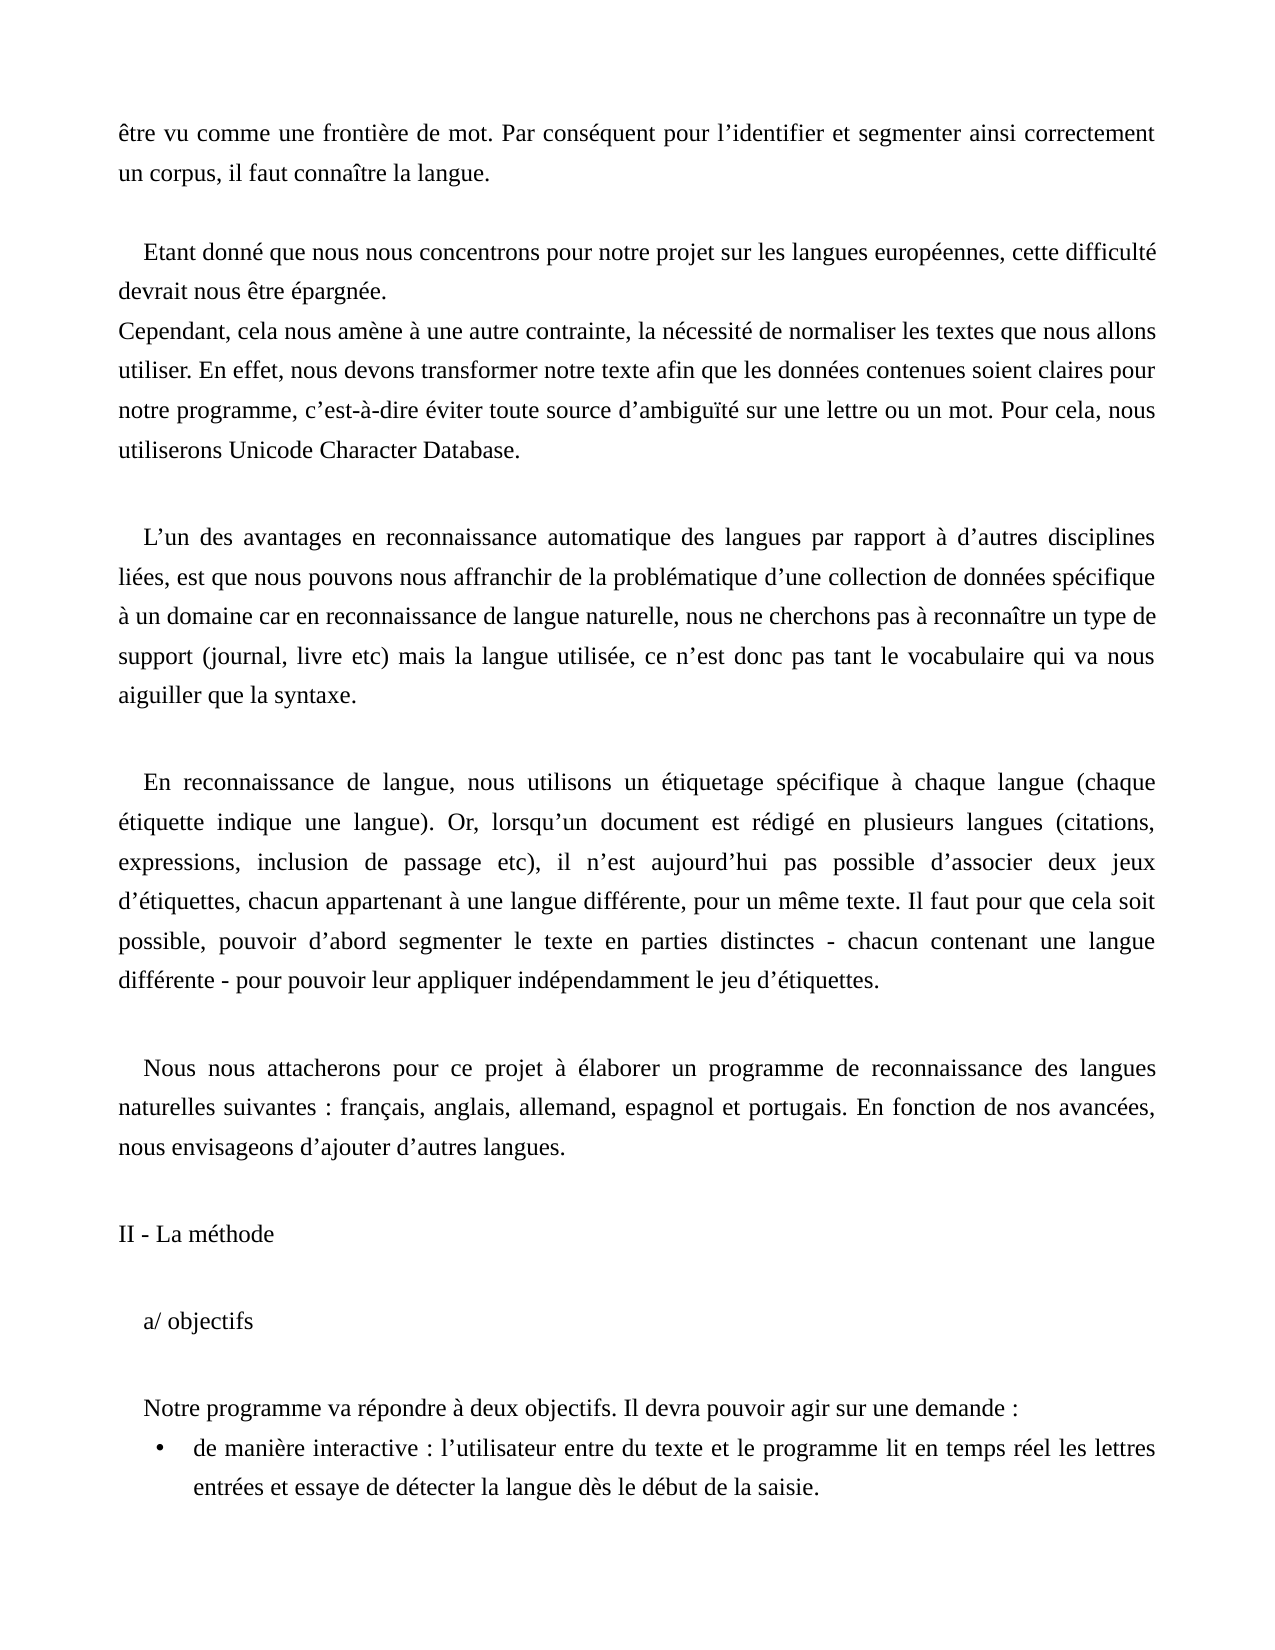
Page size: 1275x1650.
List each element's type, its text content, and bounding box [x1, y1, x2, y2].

text Cependant, cela nous amène à une autre contrainte, la nécessité de normaliser les textes que nous allons utiliser. En effet, nous devons transformer notre texte afin que les données contenues soient claires pour notre programme, c’est-à-dire éviter toute source d’ambiguïté sur une lettre ou un mot. Pour cela, nous utiliserons Unicode Character Database. [118, 316, 1157, 463]
text Etant donné que nous nous concentrons pour notre projet sur les langues européennes, cette difficulté devrait nous être épargnée. [118, 237, 1157, 305]
text être vu comme une frontière de mot. Par conséquent pour l’identifier et segmenter ainsi correctement un corpus, il faut connaître la langue. [118, 118, 1157, 186]
text L’un des avantages en reconnaissance automatique des langues par rapport à d’autres disciplines liées, est que nous pouvons nous affranchir de la problématique d’une collection de données spécifique à un domaine car en reconnaissance de langue naturelle, nous ne cherchons pas à reconnaître un type de support (journal, livre etc) mais la langue utilisée, ce n’est donc pas tant le vocabulaire qui va nous aiguiller que la syntaxe. [118, 522, 1157, 709]
text Notre programme va répondre à deux objectifs. Il devra pouvoir agir sur une demande : [118, 1393, 1157, 1422]
text II - La méthode [118, 1219, 1157, 1248]
list de manière interactive : l’utilisateur entre du texte et le programme lit en temps réel les lettres entrées et essaye de détecter la langue dès le début de la saisie. [156, 1433, 1157, 1501]
text a/ objectifs [118, 1306, 1157, 1335]
text Nous nous attacherons pour ce projet à élaborer un programme de reconnaissance des langues naturelles suivantes : français, anglais, allemand, espagnol et portugais. En fonction de nos avancées, nous envisageons d’ajouter d’autres langues. [118, 1053, 1157, 1161]
text En reconnaissance de langue, nous utilisons un étiquetage spécifique à chaque langue (chaque étiquette indique une langue). Or, lorsqu’un document est rédigé en plusieurs langues (citations, expressions, inclusion de passage etc), il n’est aujourd’hui pas possible d’associer deux jeux d’étiquettes, chacun appartenant à une langue différente, pour un même texte. Il faut pour que cela soit possible, pouvoir d’abord segmenter le texte en parties distinctes - chacun contenant une langue différente - pour pouvoir leur appliquer indépendamment le jeu d’étiquettes. [118, 767, 1157, 994]
